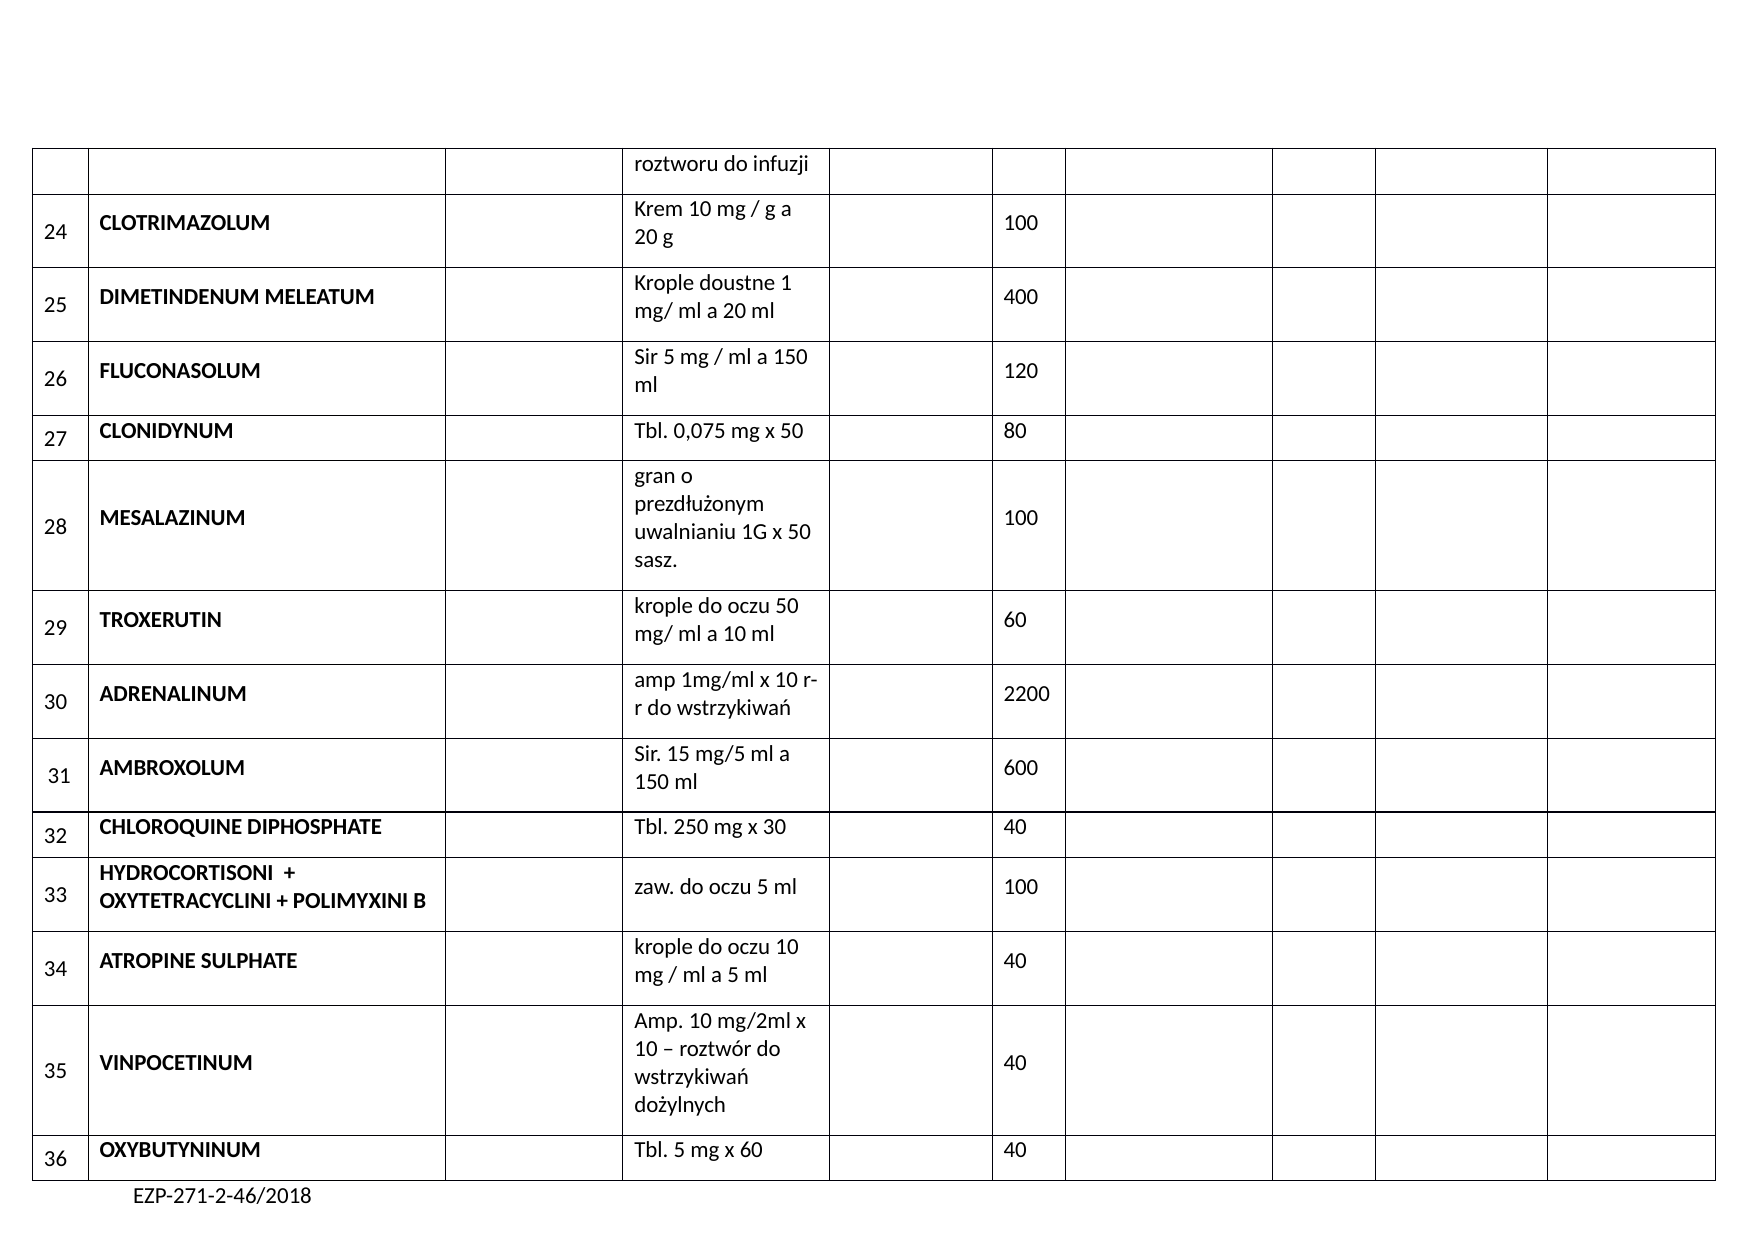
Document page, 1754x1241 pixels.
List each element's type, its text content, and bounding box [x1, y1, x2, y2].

table_cell [1548, 195, 1715, 267]
table_cell 120 [993, 342, 1065, 415]
table_cell [1376, 665, 1547, 738]
table_cell zaw. do oczu 5 ml [623, 858, 829, 931]
table_cell [1548, 813, 1715, 857]
table_cell 600 [993, 739, 1065, 811]
table_cell roztworu do infuzji [623, 149, 829, 193]
table_cell 35 [33, 1006, 88, 1134]
table_cell [1273, 1006, 1375, 1134]
table_cell 33 [33, 858, 88, 931]
table_cell VINPOCETINUM [89, 1006, 445, 1134]
table_cell 29 [33, 591, 88, 664]
table_cell CHLOROQUINE DIPHOSPHATE [89, 813, 445, 857]
table_cell krople do oczu 50 mg/ ml a 10 ml [623, 591, 829, 664]
table_cell [1273, 858, 1375, 931]
table_cell 80 [993, 416, 1065, 460]
table_cell [1376, 1006, 1547, 1134]
table_cell [830, 416, 992, 460]
table_cell Sir 5 mg / ml a 150 ml [623, 342, 829, 415]
table_cell 40 [993, 1136, 1065, 1180]
table_cell 400 [993, 268, 1065, 341]
table_cell [1066, 461, 1272, 590]
table_cell krople do oczu 10 mg / ml a 5 ml [623, 932, 829, 1005]
table_cell Sir. 15 mg/5 ml a 150 ml [623, 739, 829, 811]
table_cell DIMETINDENUM MELEATUM [89, 268, 445, 341]
table_cell Tbl. 250 mg x 30 [623, 813, 829, 857]
table_cell amp 1mg/ml x 10 r-r do wstrzykiwań [623, 665, 829, 738]
table_cell [446, 932, 622, 1005]
table_cell TROXERUTIN [89, 591, 445, 664]
table_cell 34 [33, 932, 88, 1005]
table_cell [830, 342, 992, 415]
table_cell gran o prezdłużonym uwalnianiu 1G x 50 sasz. [623, 461, 829, 590]
table_cell [1376, 149, 1547, 193]
table_cell ADRENALINUM [89, 665, 445, 738]
table_cell 26 [33, 342, 88, 415]
table_cell 24 [33, 195, 88, 267]
table_cell [993, 149, 1065, 193]
table_cell [1376, 739, 1547, 811]
table_cell [1066, 591, 1272, 664]
table_cell [1548, 665, 1715, 738]
table_cell [1273, 268, 1375, 341]
table_cell OXYBUTYNINUM [89, 1136, 445, 1180]
table_cell 100 [993, 461, 1065, 590]
table_cell [1273, 932, 1375, 1005]
table_cell [1066, 932, 1272, 1005]
table_cell 31 [33, 739, 88, 811]
table_cell [1273, 665, 1375, 738]
table_cell [33, 149, 88, 193]
table_cell [1273, 342, 1375, 415]
table_cell [446, 813, 622, 857]
table_cell [1066, 1006, 1272, 1134]
table_cell [1376, 858, 1547, 931]
table_cell [89, 149, 445, 193]
table_cell [1273, 813, 1375, 857]
table_cell [1376, 461, 1547, 590]
table_cell Krem 10 mg / g a 20 g [623, 195, 829, 267]
table_cell 100 [993, 195, 1065, 267]
table_cell [1273, 195, 1375, 267]
table_cell [1376, 268, 1547, 341]
table_cell 30 [33, 665, 88, 738]
table_cell [446, 1136, 622, 1180]
table_cell [1548, 342, 1715, 415]
table_cell [1376, 195, 1547, 267]
table_cell CLONIDYNUM [89, 416, 445, 460]
table_cell AMBROXOLUM [89, 739, 445, 811]
table_cell [830, 149, 992, 193]
table_cell [830, 1006, 992, 1134]
table_cell 2200 [993, 665, 1065, 738]
table_cell [446, 665, 622, 738]
table_cell [1066, 858, 1272, 931]
table_cell [1548, 591, 1715, 664]
table_cell [446, 739, 622, 811]
table_cell [1548, 149, 1715, 193]
table_cell 60 [993, 591, 1065, 664]
table_cell [1066, 1136, 1272, 1180]
table_cell Amp. 10 mg/2ml x 10 – roztwór do wstrzykiwań dożylnych [623, 1006, 829, 1134]
table_cell [1548, 1136, 1715, 1180]
table_cell [1273, 1136, 1375, 1180]
table_cell 36 [33, 1136, 88, 1180]
table_cell [1376, 342, 1547, 415]
table_cell Tbl. 5 mg x 60 [623, 1136, 829, 1180]
table_cell [1273, 149, 1375, 193]
table_cell [1548, 268, 1715, 341]
table_cell [830, 591, 992, 664]
table_cell [830, 1136, 992, 1180]
table_cell [1548, 416, 1715, 460]
table_cell [1066, 739, 1272, 811]
table_cell [446, 591, 622, 664]
table_cell 40 [993, 1006, 1065, 1134]
table_cell 25 [33, 268, 88, 341]
table_cell [1548, 461, 1715, 590]
table_cell MESALAZINUM [89, 461, 445, 590]
table_cell [1273, 461, 1375, 590]
table_cell 27 [33, 416, 88, 460]
table_cell [1548, 858, 1715, 931]
table_cell [446, 416, 622, 460]
table_cell HYDROCORTISONI + OXYTETRACYCLINI + POLIMYXINI B [89, 858, 445, 931]
table_cell [1376, 416, 1547, 460]
table_cell [1548, 739, 1715, 811]
table_cell [1376, 932, 1547, 1005]
table_cell [1066, 268, 1272, 341]
table_cell [1376, 813, 1547, 857]
table_cell 40 [993, 932, 1065, 1005]
table_cell [830, 268, 992, 341]
table_cell CLOTRIMAZOLUM [89, 195, 445, 267]
table_cell [830, 813, 992, 857]
table_cell [446, 149, 622, 193]
table_cell [446, 268, 622, 341]
table_cell [446, 1006, 622, 1134]
table_cell [1376, 1136, 1547, 1180]
table_cell [1273, 416, 1375, 460]
table_cell [1273, 739, 1375, 811]
table_cell Krople doustne 1 mg/ ml a 20 ml [623, 268, 829, 341]
table_cell [1548, 1006, 1715, 1134]
table_cell [830, 858, 992, 931]
table_cell [1066, 665, 1272, 738]
table_cell 28 [33, 461, 88, 590]
table_cell [1548, 932, 1715, 1005]
table_cell [446, 195, 622, 267]
table_cell [1273, 591, 1375, 664]
table_cell [446, 461, 622, 590]
table_cell 32 [33, 813, 88, 857]
table_cell [830, 195, 992, 267]
table_cell FLUCONASOLUM [89, 342, 445, 415]
table_cell [830, 665, 992, 738]
table_cell 40 [993, 813, 1065, 857]
table_cell [830, 739, 992, 811]
table_cell Tbl. 0,075 mg x 50 [623, 416, 829, 460]
table_cell [446, 858, 622, 931]
table_cell [830, 461, 992, 590]
table_cell ATROPINE SULPHATE [89, 932, 445, 1005]
table_cell [830, 932, 992, 1005]
table_cell [1376, 591, 1547, 664]
table_cell [1066, 149, 1272, 193]
table_cell 100 [993, 858, 1065, 931]
table_cell [1066, 813, 1272, 857]
table_cell [1066, 416, 1272, 460]
table_cell [1066, 195, 1272, 267]
table_cell [446, 342, 622, 415]
table_cell [1066, 342, 1272, 415]
